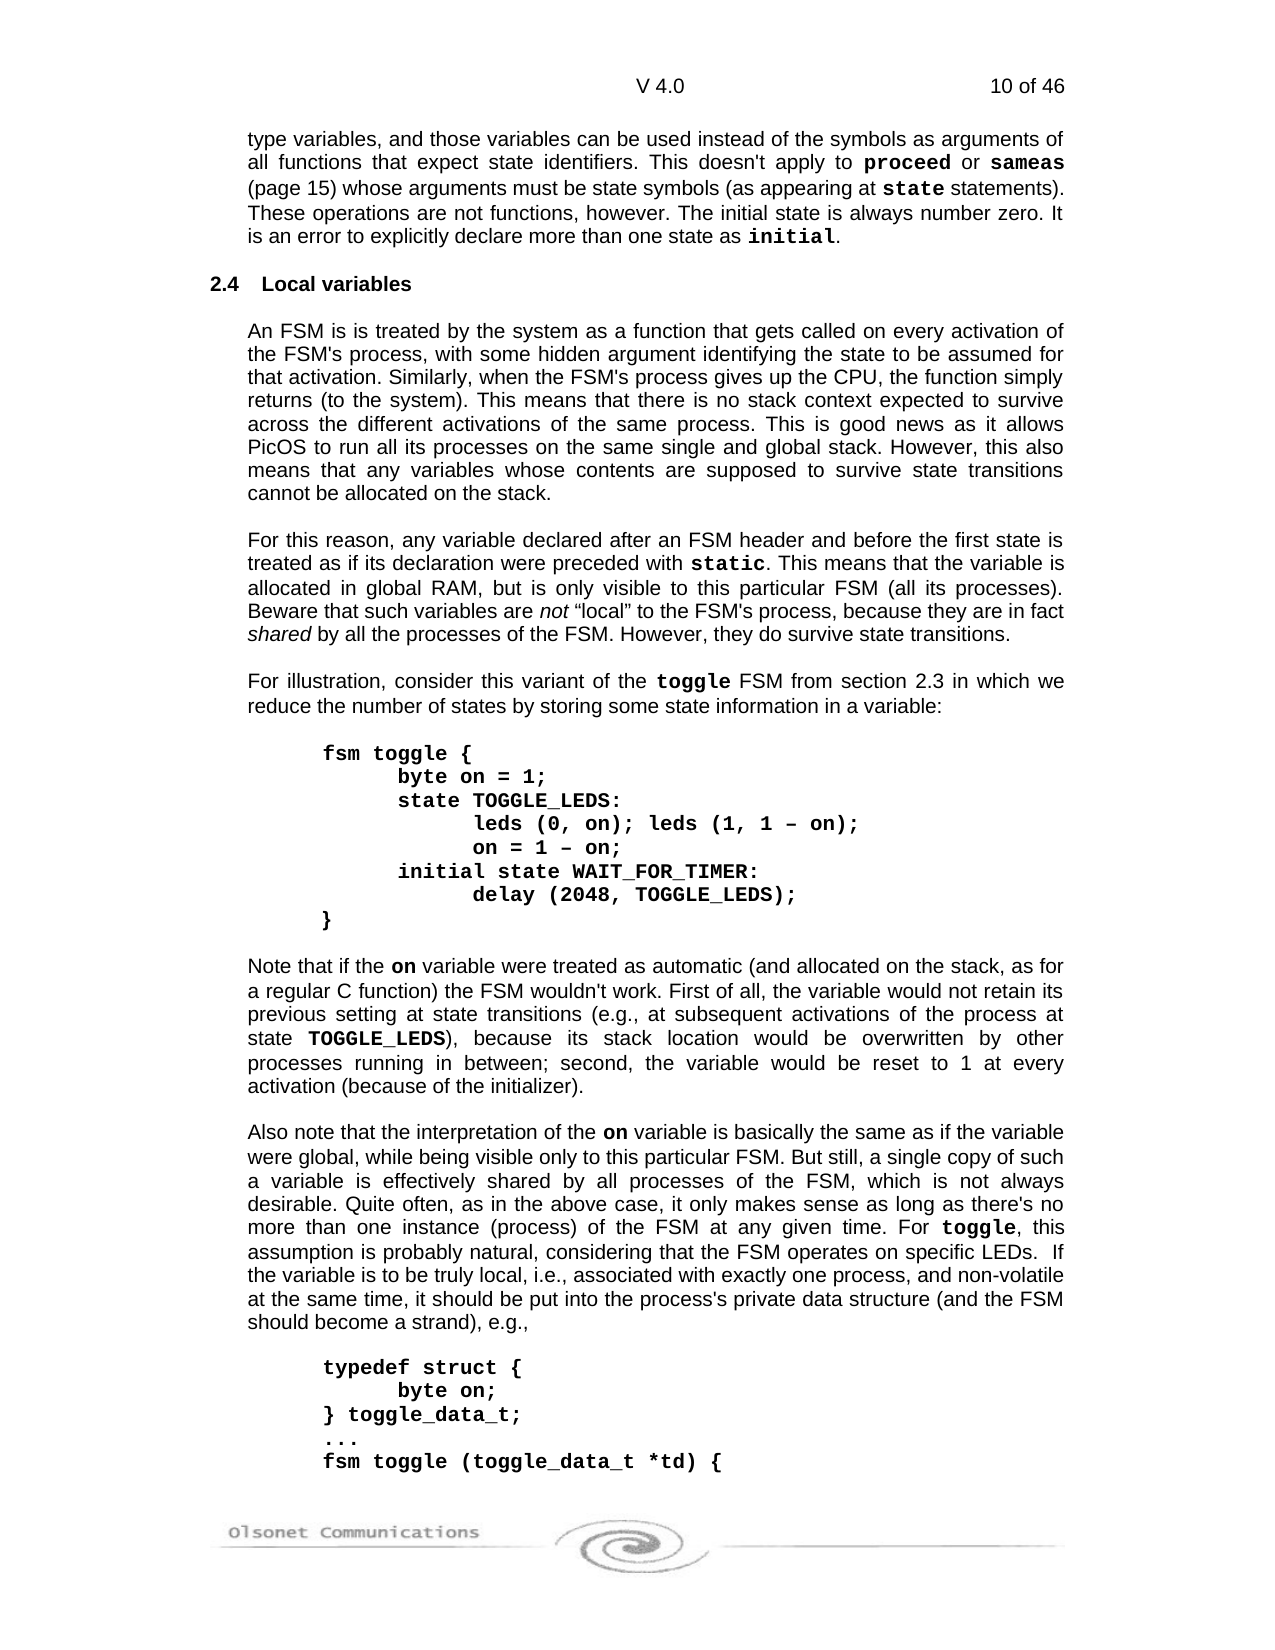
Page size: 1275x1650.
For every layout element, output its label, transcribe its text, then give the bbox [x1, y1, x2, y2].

text byte on = 1; [247, 766, 1065, 790]
text on = 1 – on; [247, 837, 1065, 861]
text fsm toggle { [247, 741, 1065, 766]
text Note that if the on variable were treated as automatic (and allocated on the stack, as for a regular C function) the FSM wouldn't work. First of all, the variable would not retain its previous setting at state transitions (e.g., at subsequent activations of the process at state TOGGLE_LEDS), because its stack location would be overwritten by other processes running in between; second, the variable would be reset to 1 at every activation (because of the initializer). [247, 954, 1065, 1098]
text For illustration, consider this variant of the toggle FSM from section 2.3 in which we reduce the number of states by storing some state information in a variable: [247, 669, 1065, 718]
picture [210, 1504, 1065, 1596]
text state TOGGLE_LEDS: [247, 790, 1065, 813]
text initial state WAIT_FOR_TIMER: [247, 861, 1065, 884]
text leds (0, on); leds (1, 1 – on); [247, 813, 1065, 837]
text } [247, 908, 1065, 931]
subtitle Local variables [210, 273, 1065, 296]
text type variables, and those variables can be used instead of the symbols as arguments of all functions that expect state identifiers. This doesn't apply to proceed or sameas (page 15) whose arguments must be state symbols (as appearing at state statements). These operations are not functions, however. The initial state is always number zero. It is an error to explicitly declare more than one state as initial. [247, 128, 1065, 249]
text fsm toggle (toggle_data_t *td) { [247, 1451, 1065, 1475]
text } toggle_data_t; [247, 1404, 1065, 1428]
text byte on; [247, 1381, 1065, 1404]
text ... [247, 1428, 1065, 1451]
text delay (2048, TOGGLE_LEDS); [247, 884, 1065, 908]
text Also note that the interpretation of the on variable is basically the same as if the variable were global, while being visible only to this particular FSM. But still, a single copy of such a variable is effectively shared by all processes of the FSM, which is not always desirable. Quite often, as in the above case, it only makes sense as long as there's no more than one instance (process) of the FSM at any given time. For toggle, this assumption is probably natural, considering that the FSM operates on specific LEDs. If the variable is to be truly local, i.e., associated with exactly one process, and non-volatile at the same time, it should be put into the process's private data structure (and the FSM should become a strand), e.g., [247, 1121, 1065, 1334]
text For this reason, any variable declared after an FSM header and before the first state is treated as if its declaration were preceded with static. This means that the variable is allocated in global RAM, but is only visible to this particular FSM (all its processes). Beware that such variables are not “local” to the FSM's process, because they are in fact shared by all the processes of the FSM. However, they do survive state transitions. [247, 528, 1065, 646]
text typedef struct { [247, 1357, 1065, 1381]
text An FSM is is treated by the system as a function that gets called on every activation of the FSM's process, with some hidden argument identifying the state to be assumed for that activation. Similarly, when the FSM's process gives up the CPU, the function simply returns (to the system). This means that there is no stack context expected to survive across the different activations of the same process. This is good news as it allows PicOS to run all its processes on the same single and global stack. However, this also means that any variables whose contents are supposed to survive state transitions cannot be allocated on the stack. [247, 319, 1065, 505]
